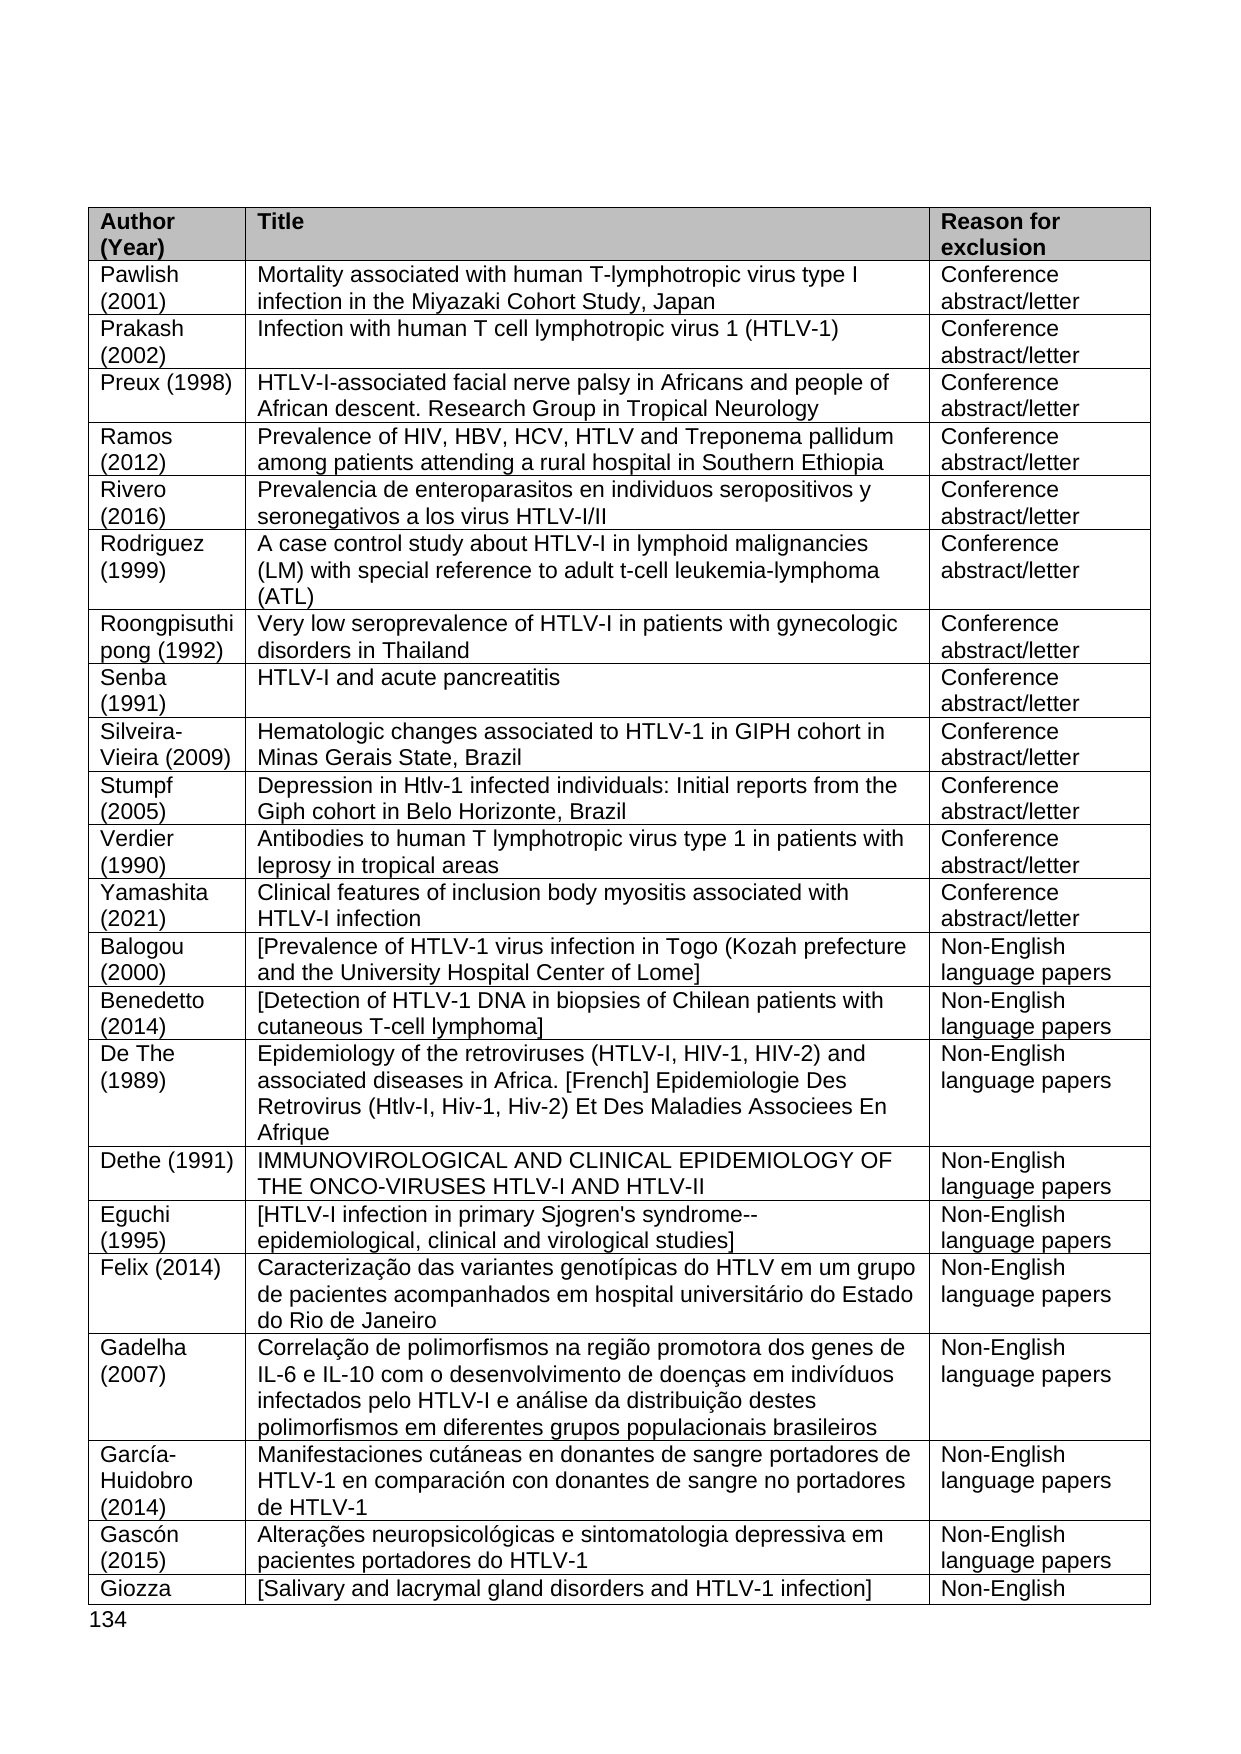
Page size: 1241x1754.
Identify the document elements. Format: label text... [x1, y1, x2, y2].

table_cell Infection with human T cell lymphotropic virus 1 (HTLV-1) [246, 315, 929, 368]
table_cell Non-English language papers [930, 1441, 1150, 1520]
table_cell Non-English language papers [930, 1201, 1150, 1253]
table_cell Eguchi (1995) [89, 1201, 245, 1253]
table_cell Alterações neuropsicológicas e sintomatologia depressiva em pacientes portadores do HTLV-1 [246, 1521, 929, 1574]
table_cell Gascón (2015) [89, 1521, 245, 1574]
table_cell Prevalencia de enteroparasitos en individuos seropositivos y seronegativos a los virus HTLV-I/II [246, 476, 929, 529]
table_cell Conference abstract/letter [930, 718, 1150, 771]
table_cell Correlação de polimorfismos na região promotora dos genes de IL-6 e IL-10 com o desenvolvimento de doenças em indivíduos infectados pelo HTLV-I e análise da distribuição destes polimorfismos em diferentes grupos populacionais brasileiros [246, 1334, 929, 1440]
table_cell IMMUNOVIROLOGICAL AND CLINICAL EPIDEMIOLOGY OF THE ONCO-VIRUSES HTLV-I AND HTLV-II [246, 1147, 929, 1199]
table_cell [Prevalence of HTLV-1 virus infection in Togo (Kozah prefecture and the University Hospital Center of Lome] [246, 933, 929, 986]
table_cell [Salivary and lacrymal gland disorders and HTLV-1 infection] [246, 1575, 929, 1604]
table_cell Non-English language papers [930, 1147, 1150, 1199]
table_cell HTLV-I and acute pancreatitis [246, 664, 929, 717]
table_cell Felix (2014) [89, 1254, 245, 1333]
table_cell Non-English language papers [930, 1040, 1150, 1146]
table_cell Verdier (1990) [89, 825, 245, 878]
table_cell Conference abstract/letter [930, 423, 1150, 475]
table_cell A case control study about HTLV-I in lymphoid malignancies (LM) with special reference to adult t-cell leukemia-lymphoma (ATL) [246, 530, 929, 609]
table_cell Hematologic changes associated to HTLV-1 in GIPH cohort in Minas Gerais State, Brazil [246, 718, 929, 771]
table_cell Prakash (2002) [89, 315, 245, 368]
table_cell HTLV-I-associated facial nerve palsy in Africans and people of African descent. Research Group in Tropical Neurology [246, 369, 929, 422]
table_cell Very low seroprevalence of HTLV-I in patients with gynecologic disorders in Thailand [246, 610, 929, 663]
table_cell De The (1989) [89, 1040, 245, 1146]
table_cell Ramos (2012) [89, 423, 245, 475]
table_cell Caracterização das variantes genotípicas do HTLV em um grupo de pacientes acompanhados em hospital universitário do Estado do Rio de Janeiro [246, 1254, 929, 1333]
table_header Author (Year) [89, 208, 245, 260]
table_cell Conference abstract/letter [930, 530, 1150, 609]
table_cell Silveira-Vieira (2009) [89, 718, 245, 771]
table_cell Epidemiology of the retroviruses (HTLV-I, HIV-1, HIV-2) and associated diseases in Africa. [French] Epidemiologie Des Retrovirus (Htlv-I, Hiv-1, Hiv-2) Et Des Maladies Associees En Afrique [246, 1040, 929, 1146]
table_cell Gadelha (2007) [89, 1334, 245, 1440]
table_cell Non-English language papers [930, 1334, 1150, 1440]
table_cell Yamashita (2021) [89, 879, 245, 932]
table_cell Balogou (2000) [89, 933, 245, 986]
table_cell Clinical features of inclusion body myositis associated with HTLV-I infection [246, 879, 929, 932]
table_cell Non-English language papers [930, 933, 1150, 986]
table_cell Manifestaciones cutáneas en donantes de sangre portadores de HTLV-1 en comparación con donantes de sangre no portadores de HTLV-1 [246, 1441, 929, 1520]
table_cell Conference abstract/letter [930, 261, 1150, 314]
table_cell Antibodies to human T lymphotropic virus type 1 in patients with leprosy in tropical areas [246, 825, 929, 878]
table_cell Conference abstract/letter [930, 476, 1150, 529]
table_cell Dethe (1991) [89, 1147, 245, 1199]
table_cell Benedetto (2014) [89, 987, 245, 1039]
table_cell Conference abstract/letter [930, 772, 1150, 824]
table_cell Conference abstract/letter [930, 610, 1150, 663]
table_cell Mortality associated with human T-lymphotropic virus type I infection in the Miyazaki Cohort Study, Japan [246, 261, 929, 314]
table_cell Giozza [89, 1575, 245, 1604]
table_header Reason for exclusion [930, 208, 1150, 260]
table_cell Non-English language papers [930, 987, 1150, 1039]
table_cell Conference abstract/letter [930, 369, 1150, 422]
table_cell [Detection of HTLV-1 DNA in biopsies of Chilean patients with cutaneous T-cell lymphoma] [246, 987, 929, 1039]
table_cell Pawlish (2001) [89, 261, 245, 314]
table_cell Conference abstract/letter [930, 664, 1150, 717]
table_cell Prevalence of HIV, HBV, HCV, HTLV and Treponema pallidum among patients attending a rural hospital in Southern Ethiopia [246, 423, 929, 475]
table_cell [HTLV-I infection in primary Sjogren's syndrome--epidemiological, clinical and virological studies] [246, 1201, 929, 1253]
table_cell Senba (1991) [89, 664, 245, 717]
table_cell Conference abstract/letter [930, 825, 1150, 878]
table_cell Non-English [930, 1575, 1150, 1604]
table_cell Conference abstract/letter [930, 315, 1150, 368]
table_cell Rodriguez (1999) [89, 530, 245, 609]
table_cell García-Huidobro (2014) [89, 1441, 245, 1520]
table_header Title [246, 208, 929, 260]
table_cell Non-English language papers [930, 1254, 1150, 1333]
table_cell Stumpf (2005) [89, 772, 245, 824]
table_cell Non-English language papers [930, 1521, 1150, 1574]
table_cell Rivero (2016) [89, 476, 245, 529]
table_cell Conference abstract/letter [930, 879, 1150, 932]
table_cell Roongpisuthipong (1992) [89, 610, 245, 663]
table_cell Depression in Htlv-1 infected individuals: Initial reports from the Giph cohort in Belo Horizonte, Brazil [246, 772, 929, 824]
table_cell Preux (1998) [89, 369, 245, 422]
